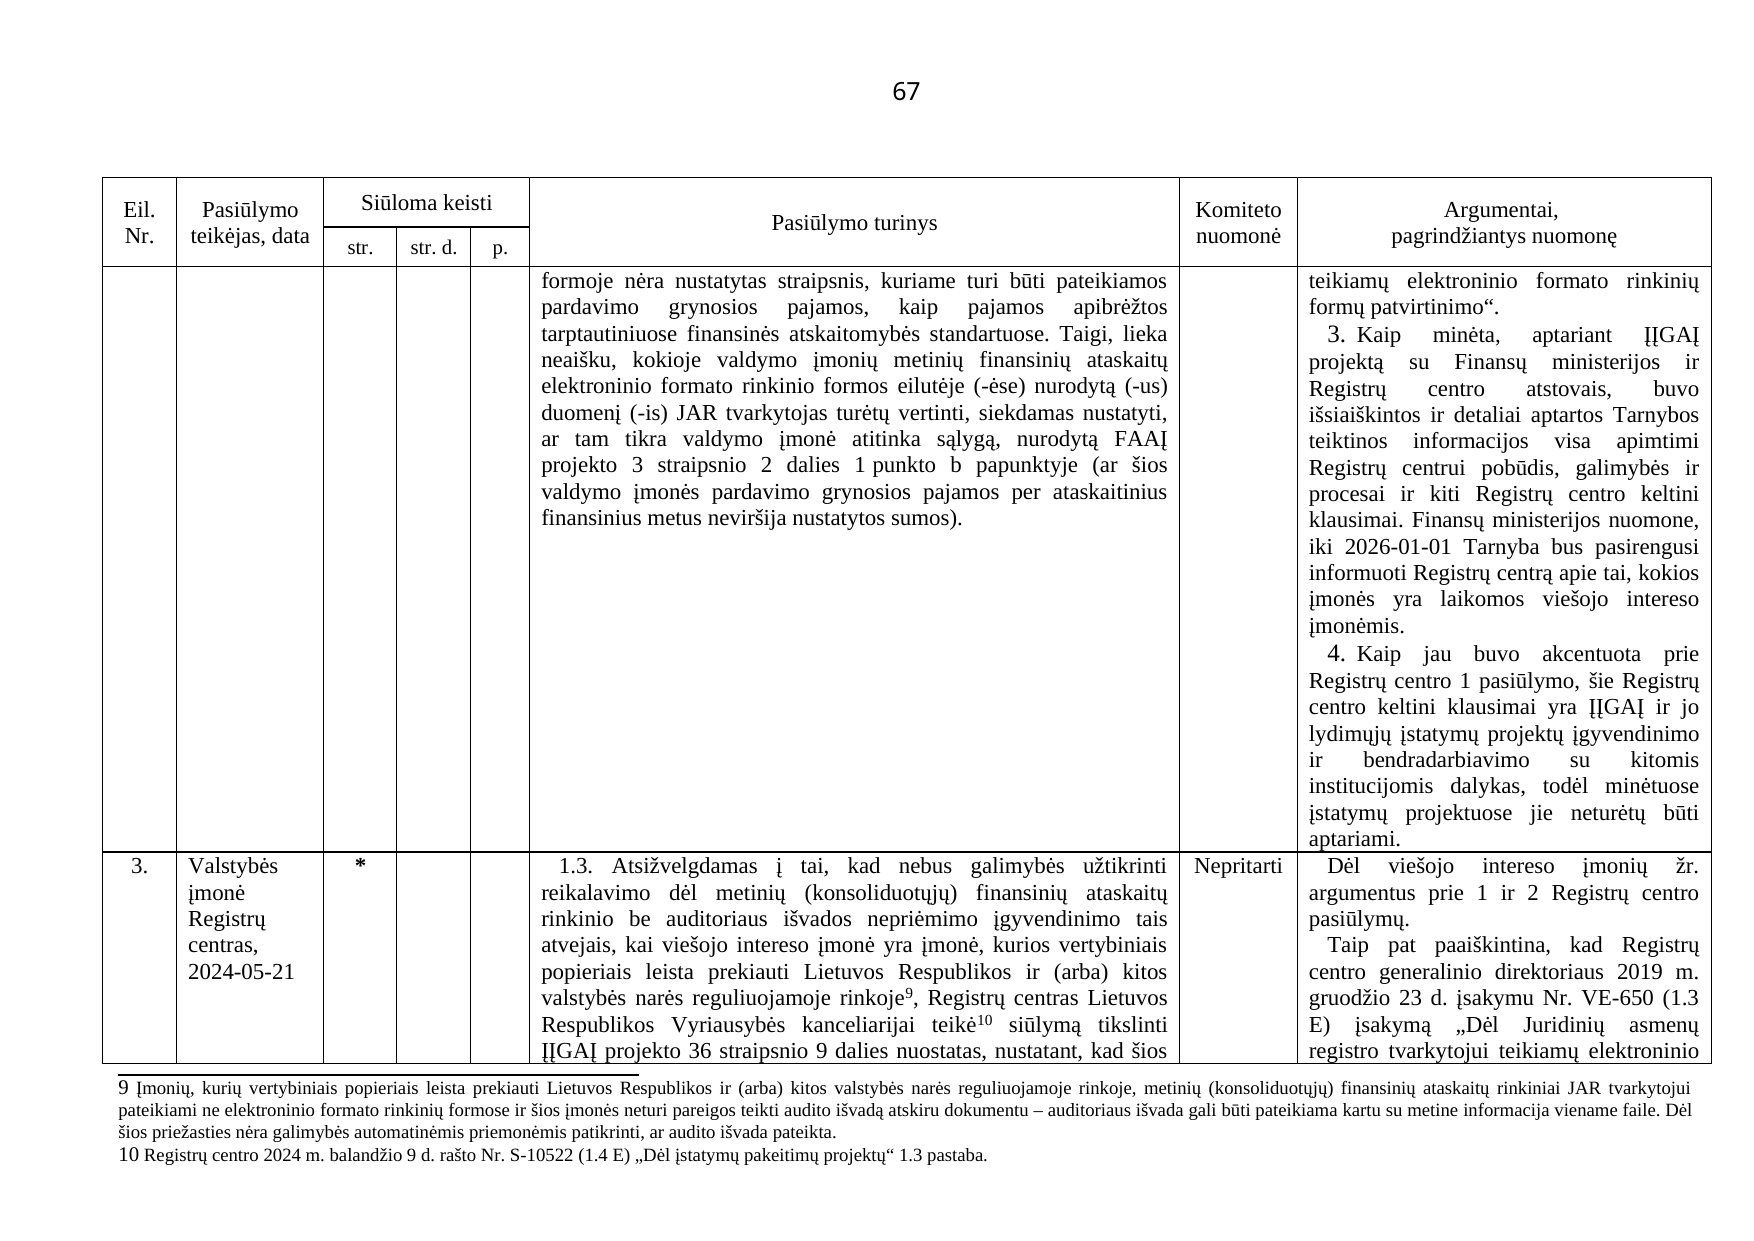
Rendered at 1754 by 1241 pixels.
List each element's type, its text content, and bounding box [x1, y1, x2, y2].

table_header Pasiūlymo turinys [530, 178, 1179, 266]
table_cell Nepritarti [1180, 853, 1297, 1063]
table_cell [324, 267, 396, 851]
table_cell 3. [103, 853, 176, 1063]
table_cell Dėl viešojo intereso įmonių žr. argumentus prie 1 ir 2 Registrų centro pasiūlymų. Taip pat paaiškintina, kad Registrų centro generalinio direktoriaus 2019 m. gruodžio 23 d. įsakymu Nr. VE-650 (1.3 E) įsakymą „Dėl Juridinių asmenų registro tvarkytojui teikiamų elektroninio [1298, 853, 1711, 1063]
table_cell [471, 853, 529, 1063]
table_header Pasiūlymo teikėjas, data [177, 178, 323, 266]
table_cell teikiamų elektroninio formato rinkinių formų patvirtinimo“. Kaip minėta, aptariant ĮĮGAĮ projektą su Finansų ministerijos ir Registrų centro atstovais, buvo išsiaiškintos ir detaliai aptartos Tarnybos teiktinos informacijos visa apimtimi Registrų centrui pobūdis, galimybės ir procesai ir kiti Registrų centro keltini klausimai. Finansų ministerijos nuomone, iki 2026-01-01 Tarnyba bus pasirengusi informuoti Registrų centrą apie tai, kokios įmonės yra laikomos viešojo intereso įmonėmis. Kaip jau buvo akcentuota prie Registrų centro 1 pasiūlymo, šie Registrų centro keltini klausimai yra ĮĮGAĮ ir jo lydimųjų įstatymų projektų įgyvendinimo ir bendradarbiavimo su kitomis institucijomis dalykas, todėl minėtuose įstatymų projektuose jie neturėtų būti aptariami. [1298, 267, 1711, 851]
table_header Siūloma keisti [324, 178, 529, 226]
table_cell [397, 853, 470, 1063]
table_cell [177, 267, 323, 851]
table_cell [397, 267, 470, 851]
table_cell [471, 267, 529, 851]
table_cell str. [324, 228, 396, 266]
table_cell Valstybės įmonė Registrų centras, 2024-05-21 [177, 853, 323, 1063]
table_header Komiteto nuomonė [1180, 178, 1297, 266]
table_cell * [324, 853, 396, 1063]
table_cell formoje nėra nustatytas straipsnis, kuriame turi būti pateikiamos pardavimo grynosios pajamos, kaip pajamos apibrėžtos tarptautiniuose finansinės atskaitomybės standartuose. Taigi, lieka neaišku, kokioje valdymo įmonių metinių finansinių ataskaitų elektroninio formato rinkinio formos eilutėje (-ėse) nurodytą (-us) duomenį (-is) JAR tvarkytojas turėtų vertinti, siekdamas nustatyti, ar tam tikra valdymo įmonė atitinka sąlygą, nurodytą FAAĮ projekto 3 straipsnio 2 dalies 1 punkto b papunktyje (ar šios valdymo įmonės pardavimo grynosios pajamos per ataskaitinius finansinius metus neviršija nustatytos sumos). [530, 267, 1179, 851]
table_cell 1.3. Atsižvelgdamas į tai, kad nebus galimybės užtikrinti reikalavimo dėl metinių (konsoliduotųjų) finansinių ataskaitų rinkinio be auditoriaus išvados nepriėmimo įgyvendinimo tais atvejais, kai viešojo intereso įmonė yra įmonė, kurios vertybiniais popieriais leista prekiauti Lietuvos Respublikos ir (arba) kitos valstybės narės reguliuojamoje rinkoje, Registrų centras Lietuvos Respublikos Vyriausybės kanceliarijai teikė siūlymą tikslinti ĮĮGAĮ projekto 36 straipsnio 9 dalies nuostatas, nustatant, kad šios [530, 853, 1179, 1063]
table_cell [1180, 267, 1297, 851]
table_header Argumentai, pagrindžiantys nuomonę [1298, 178, 1711, 266]
table_cell str. d. [397, 228, 470, 266]
table_cell p. [471, 228, 529, 266]
table_header Eil. Nr. [103, 178, 176, 266]
table_cell [103, 267, 176, 851]
